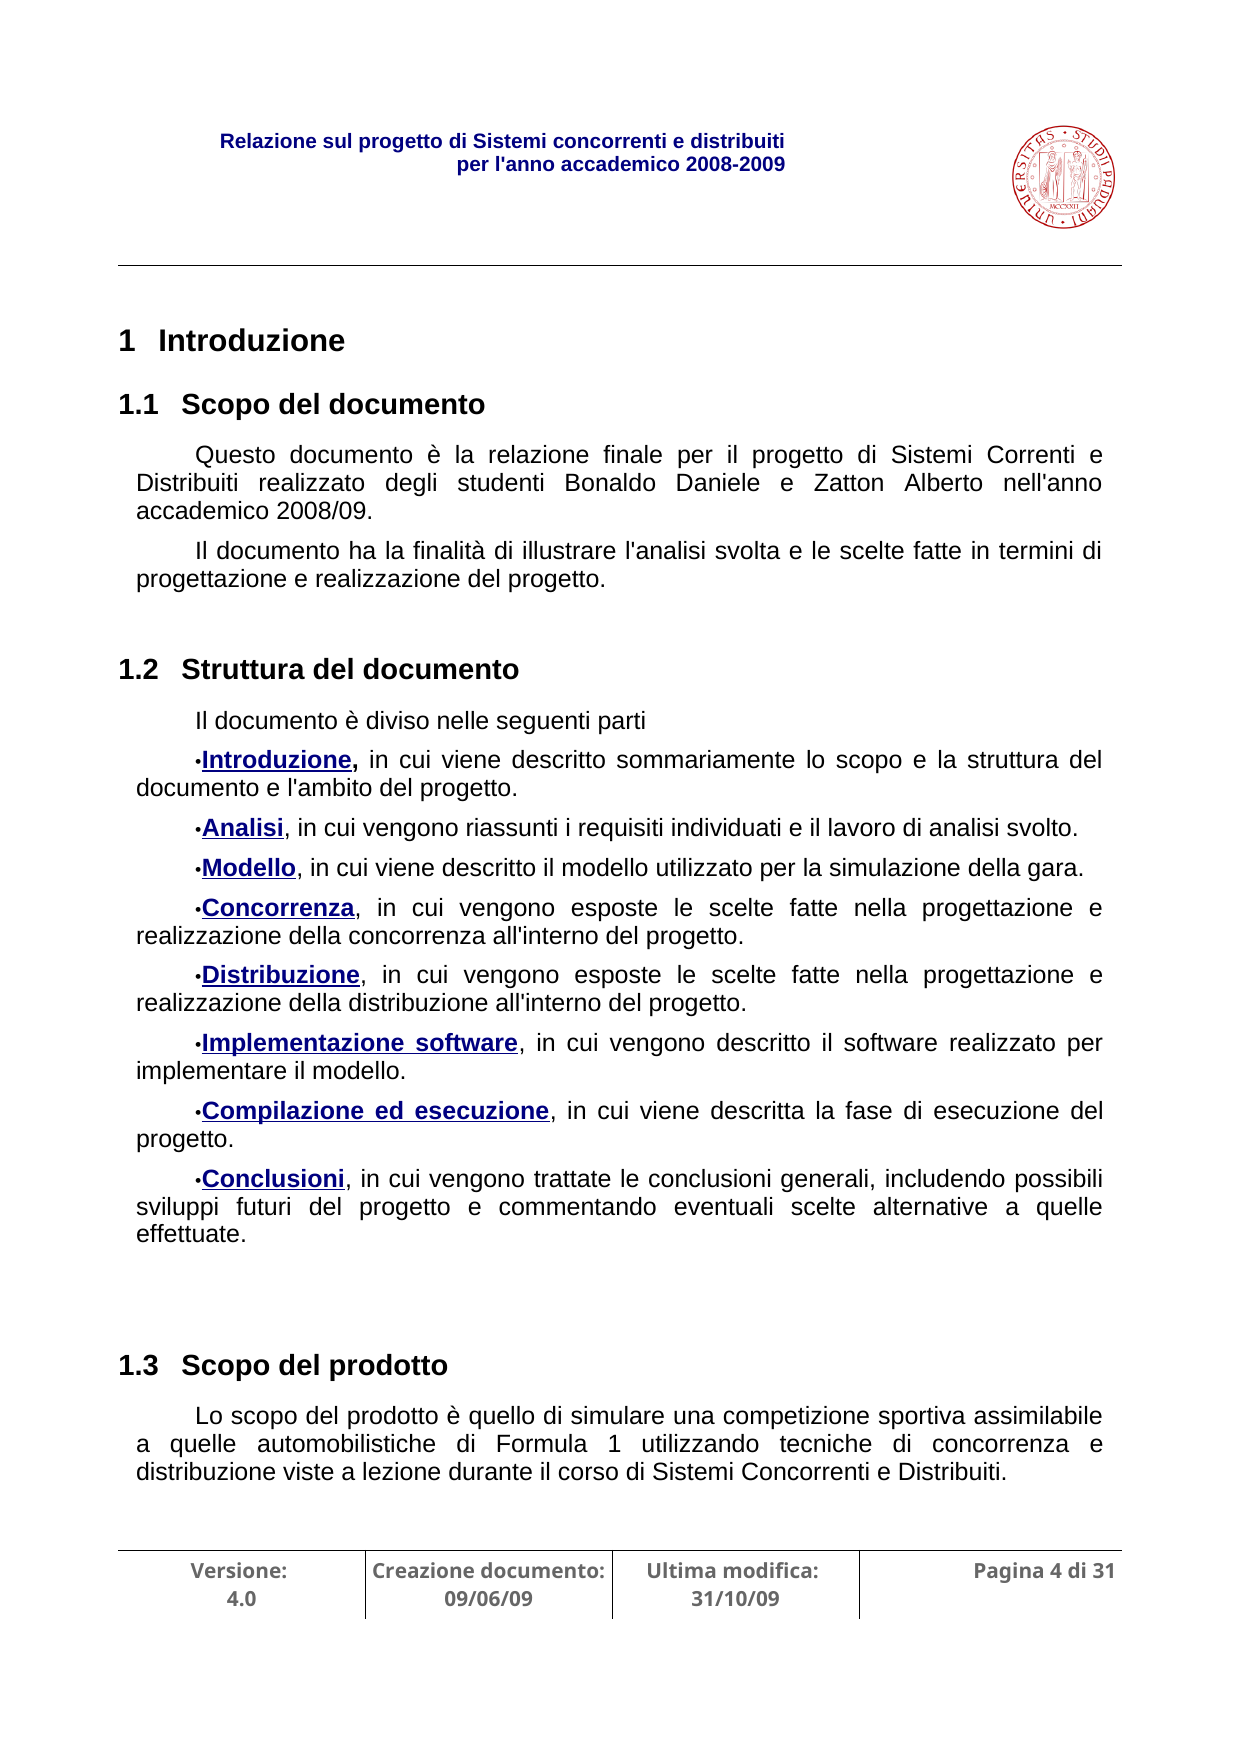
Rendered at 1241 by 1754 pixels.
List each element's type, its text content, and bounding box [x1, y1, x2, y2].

list Introduzione, in cui viene descritto sommariamente lo scopo e la struttura del documento e l'ambito del progetto. [136, 746, 1104, 802]
list Compilazione ed esecuzione, in cui viene descritta la fase di esecuzione del progetto. [136, 1097, 1104, 1153]
subtitle Introduzione [118, 323, 1122, 358]
list Concorrenza, in cui vengono esposte le scelte fatte nella progettazione e realizzazione della concorrenza all'interno del progetto. [136, 894, 1104, 949]
list Implementazione software, in cui vengono descritto il software realizzato per implementare il modello. [136, 1029, 1104, 1085]
list Distribuzione, in cui vengono esposte le scelte fatte nella progettazione e realizzazione della distribuzione all'interno del progetto. [136, 961, 1104, 1017]
subtitle Struttura del documento [118, 653, 1122, 686]
picture [1010, 123, 1117, 231]
text Questo documento è la relazione finale per il progetto di Sistemi Correnti e Distribuiti realizzato degli studenti Bonaldo Daniele e Zatton Alberto nell'anno accademico 2008/09. [136, 441, 1104, 525]
list Modello, in cui viene descritto il modello utilizzato per la simulazione della gara. [136, 854, 1104, 882]
subtitle Scopo del documento [118, 388, 1122, 421]
text Il documento è diviso nelle seguenti parti [136, 707, 1104, 734]
list Analisi, in cui vengono riassunti i requisiti individuati e il lavoro di analisi svolto. [136, 814, 1104, 842]
text Il documento ha la finalità di illustrare l'analisi svolta e le scelte fatte in termini di progettazione e realizzazione del progetto. [136, 537, 1104, 593]
text Lo scopo del prodotto è quello di simulare una competizione sportiva assimilabile a quelle automobilistiche di Formula 1 utilizzando tecniche di concorrenza e distribuzione viste a lezione durante il corso di Sistemi Concorrenti e Distribuiti. [136, 1402, 1104, 1486]
list Conclusioni, in cui vengono trattate le conclusioni generali, includendo possibili sviluppi futuri del progetto e commentando eventuali scelte alternative a quelle effettuate. [136, 1164, 1104, 1248]
subtitle Scopo del prodotto [118, 1348, 1122, 1381]
